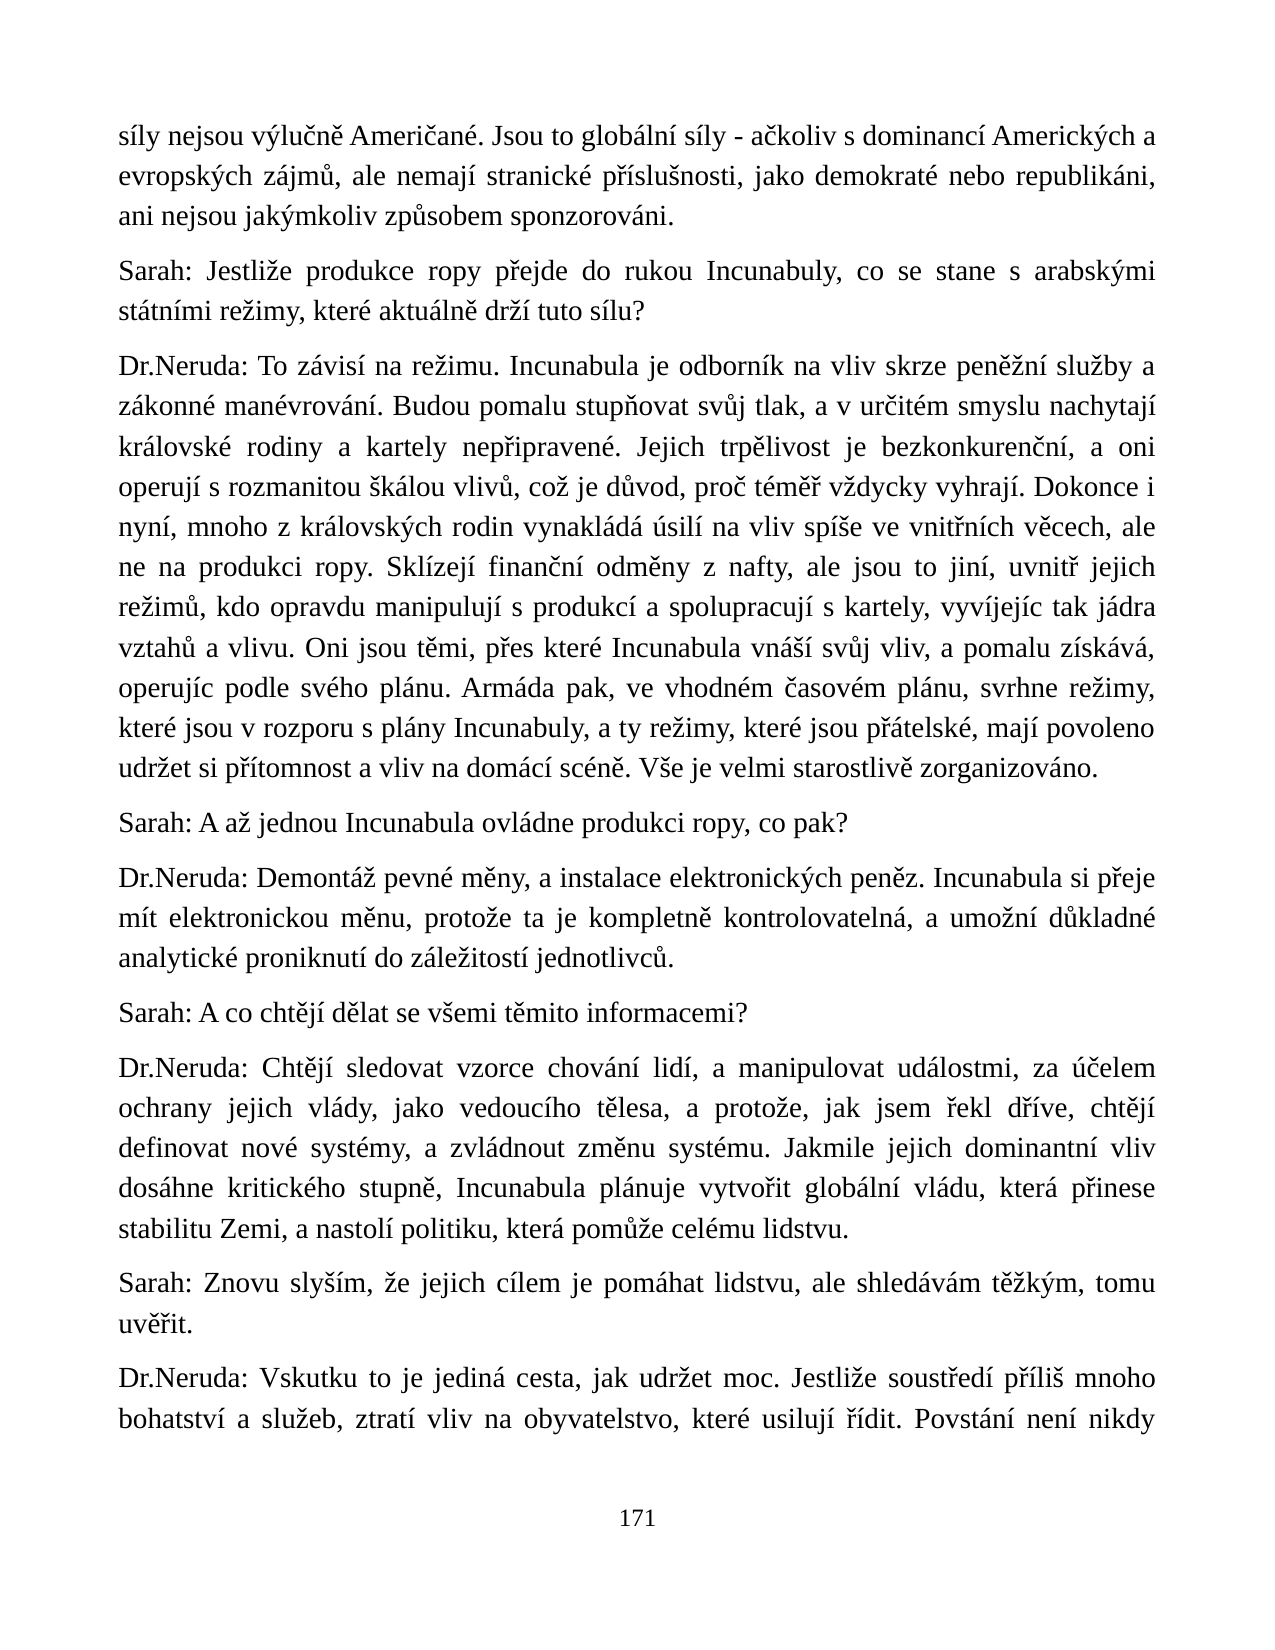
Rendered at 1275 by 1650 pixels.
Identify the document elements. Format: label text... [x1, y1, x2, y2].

text Dr.Neruda: Chtějí sledovat vzorce chování lidí, a manipulovat událostmi, za účelem ochrany jejich vlády, jako vedoucího tělesa, a protože, jak jsem řekl dříve, chtějí definovat nové systémy, a zvládnout změnu systému. Jakmile jejich dominantní vliv dosáhne kritického stupně, Incunabula plánuje vytvořit globální vládu, která přinese stabilitu Zemi, a nastolí politiku, která pomůže celému lidstvu. [118, 1050, 1157, 1244]
text Sarah: A až jednou Incunabula ovládne produkci ropy, co pak? [118, 805, 1157, 839]
text Dr.Neruda: Vskutku to je jediná cesta, jak udržet moc. Jestliže soustředí příliš mnoho bohatství a služeb, ztratí vliv na obyvatelstvo, které usilují řídit. Povstání není nikdy [118, 1361, 1157, 1434]
text Dr.Neruda: Demontáž pevné měny, a instalace elektronických peněz. Incunabula si přeje mít elektronickou měnu, protože ta je kompletně kontrolovatelná, a umožní důkladné analytické proniknutí do záležitostí jednotlivců. [118, 860, 1157, 974]
text Sarah: Znovu slyším, že jejich cílem je pomáhat lidstvu, ale shledávám těžkým, tomu uvěřit. [118, 1266, 1157, 1339]
text Sarah: Jestliže produkce ropy přejde do rukou Incunabuly, co se stane s arabskými státními režimy, které aktuálně drží tuto sílu? [118, 253, 1157, 327]
text síly nejsou výlučně Američané. Jsou to globální síly - ačkoliv s dominancí Amerických a evropských zájmů, ale nemají stranické příslušnosti, jako demokraté nebo republikáni, ani nejsou jakýmkoliv způsobem sponzorováni. [118, 118, 1157, 232]
text Sarah: A co chtějí dělat se všemi těmito informacemi? [118, 995, 1157, 1029]
text Dr.Neruda: To závisí na režimu. Incunabula je odborník na vliv skrze peněžní služby a zákonné manévrování. Budou pomalu stupňovat svůj tlak, a v určitém smyslu nachytají královské rodiny a kartely nepřipravené. Jejich trpělivost je bezkonkurenční, a oni operují s rozmanitou škálou vlivů, což je důvod, proč téměř vždycky vyhrají. Dokonce i nyní, mnoho z královských rodin vynakládá úsilí na vliv spíše ve vnitřních věcech, ale ne na produkci ropy. Sklízejí finanční odměny z nafty, ale jsou to jiní, uvnitř jejich režimů, kdo opravdu manipulují s produkcí a spolupracují s kartely, vyvíjejíc tak jádra vztahů a vlivu. Oni jsou těmi, přes které Incunabula vnáší svůj vliv, a pomalu získává, operujíc podle svého plánu. Armáda pak, ve vhodném časovém plánu, svrhne režimy, které jsou v rozporu s plány Incunabuly, a ty režimy, které jsou přátelské, mají povoleno udržet si přítomnost a vliv na domácí scéně. Vše je velmi starostlivě zorganizováno. [118, 348, 1157, 784]
